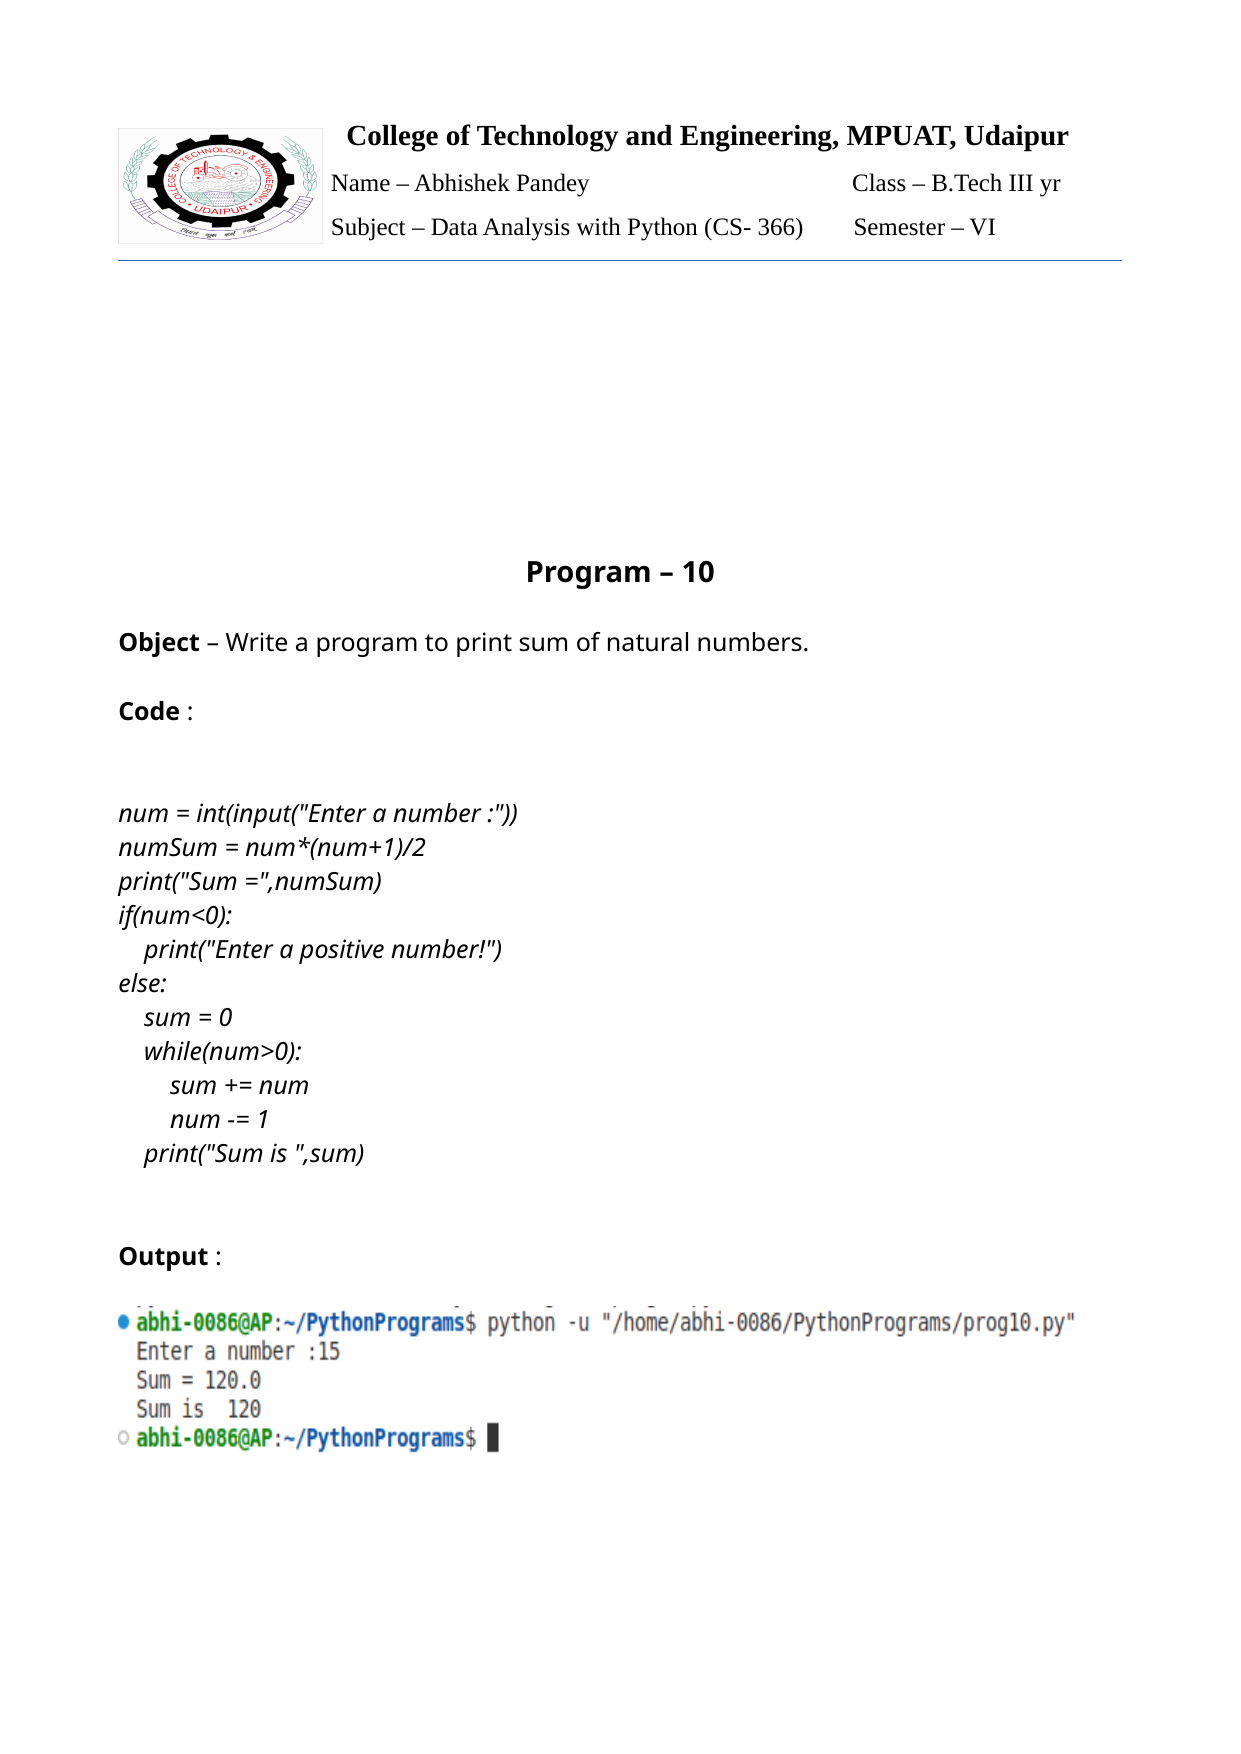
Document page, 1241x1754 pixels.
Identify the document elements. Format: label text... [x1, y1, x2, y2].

text while(num>0): [118, 1034, 1122, 1068]
text Output : [118, 1238, 1122, 1272]
text sum += num [118, 1068, 1122, 1102]
text print("Sum =",numSum) [118, 863, 1122, 898]
text numSum = num*(num+1)/2 [118, 829, 1122, 863]
picture [118, 1306, 1123, 1530]
text print("Enter a positive number!") [118, 932, 1122, 966]
text Code : [118, 693, 1122, 727]
text num -= 1 [118, 1102, 1122, 1136]
text if(num<0): [118, 898, 1122, 932]
text num = int(input("Enter a number :")) [118, 795, 1122, 829]
text Program – 10 [118, 551, 1122, 591]
text Object – Write a program to print sum of natural numbers. [118, 625, 1122, 659]
picture [118, 128, 323, 244]
text else: [118, 966, 1122, 1000]
text sum = 0 [118, 1000, 1122, 1034]
text print("Sum is ",sum) [118, 1136, 1122, 1170]
